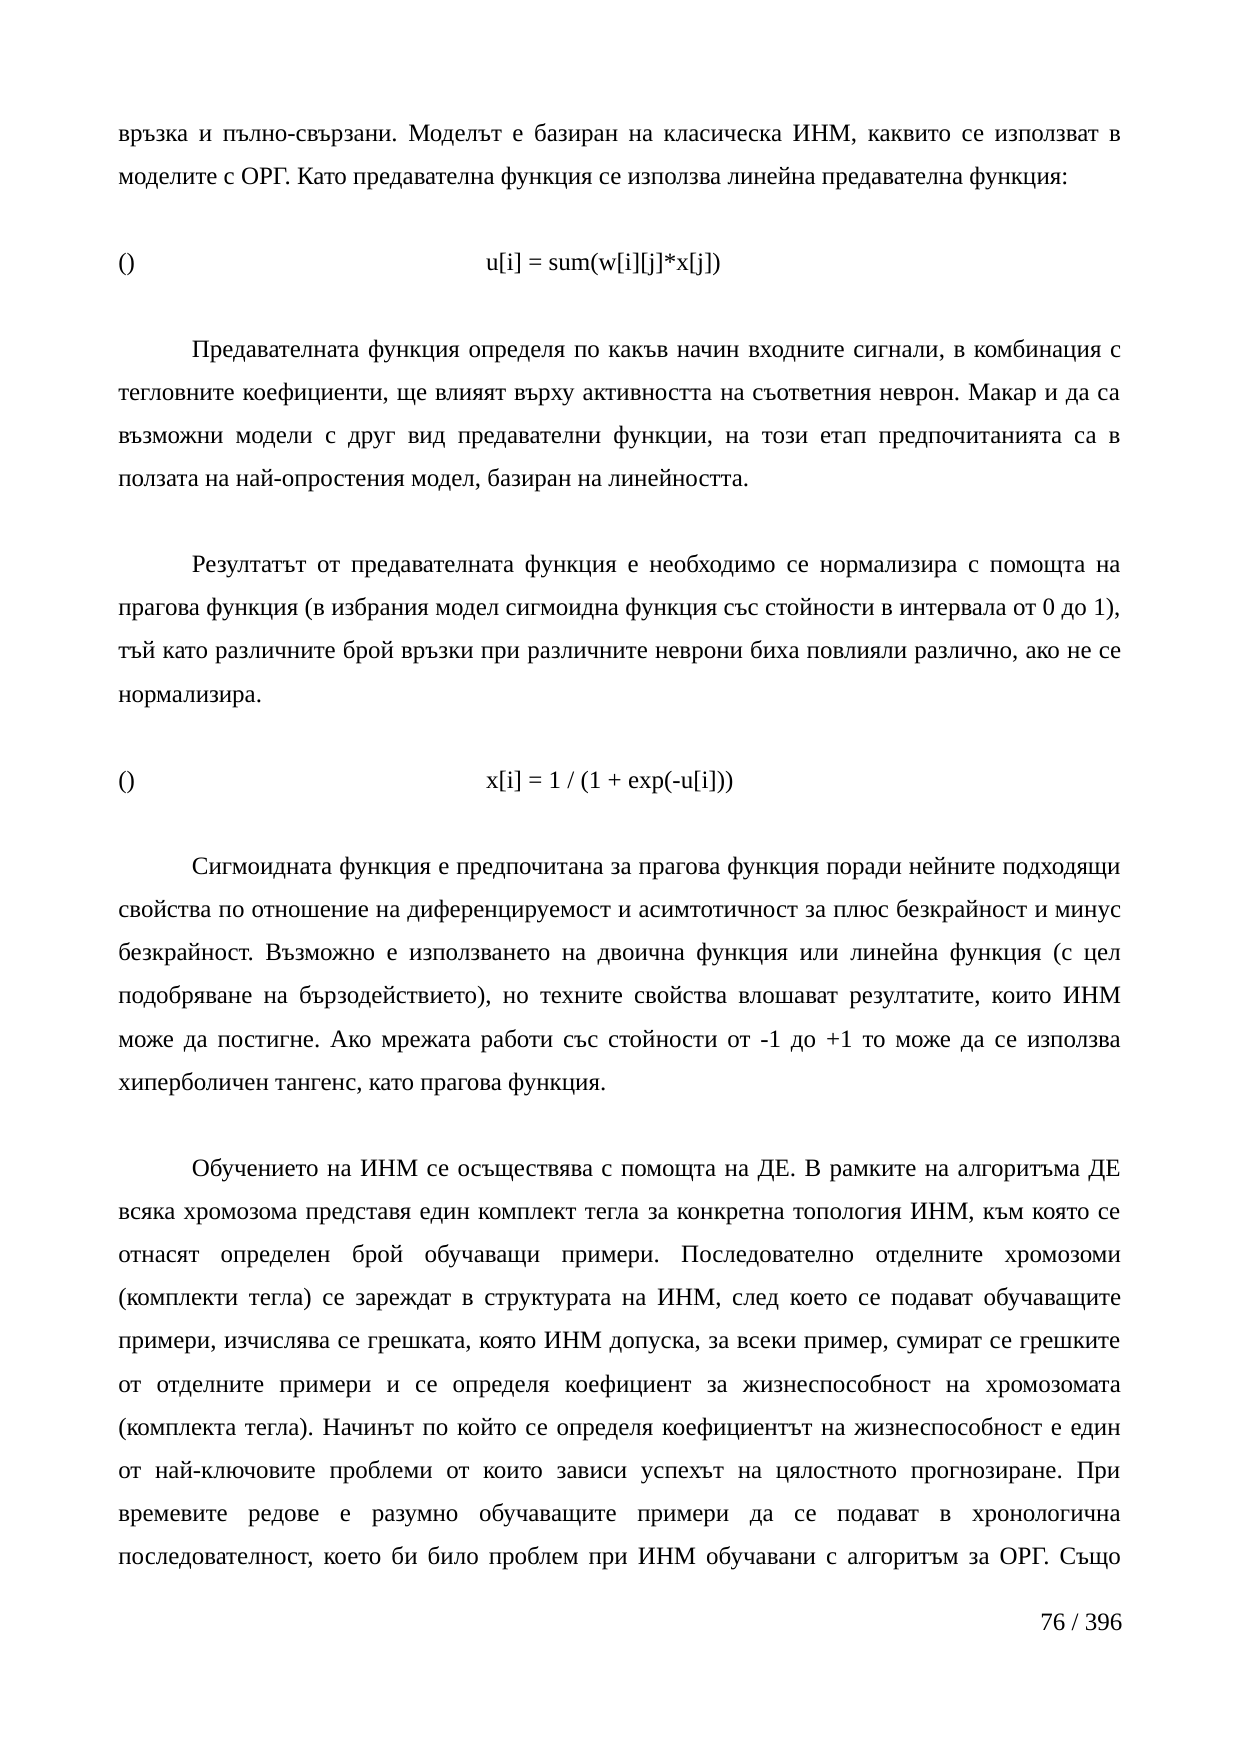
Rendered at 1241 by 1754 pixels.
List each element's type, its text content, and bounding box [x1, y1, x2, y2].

text () x[i] = 1 / (1 + exp(-u[i])) [118, 765, 1122, 794]
text Обучението на ИНМ се осъществява с помощта на ДЕ. В рамките на алгоритъма ДЕ всяка хромозома представя един комплект тегла за конкретна топология ИНМ, към която се отнасят определен брой обучаващи примери. Последователно отделните хромозоми (комплекти тегла) се зареждат в структурата на ИНМ, след което се подават обучаващите примери, изчислява се грешката, която ИНМ допуска, за всеки пример, сумират се грешките от отделните примери и се определя коефициент за жизнеспособност на хромозомата (комплекта тегла). Начинът по който се определя коефициентът на жизнеспособност е един от най-ключовите проблеми от които зависи успехът на цялостното прогнозиране. При времевите редове е разумно обучаващите примери да се подават в хронологична последователност, което би било проблем при ИНМ обучавани с алгоритъм за ОРГ. Също [118, 1153, 1122, 1570]
text Сигмоидната функция е предпочитана за прагова функция поради нейните подходящи свойства по отношение на диференцируемост и асимтотичност за плюс безкрайност и минус безкрайност. Възможно е използването на двоична функция или линейна функция (с цел подобряване на бързодействието), но техните свойства влошават резултатите, които ИНМ може да постигне. Ако мрежата работи със стойности от -1 до +1 то може да се използва хиперболичен тангенс, като прагова функция. [118, 851, 1122, 1096]
text Предавателната функция определя по какъв начин входните сигнали, в комбинация с тегловните коефициенти, ще влияят върху активността на съответния неврон. Макар и да са възможни модели с друг вид предавателни функции, на този етап предпочитанията са в ползата на най-опростения модел, базиран на линейността. [118, 334, 1122, 492]
text връзка и пълно-свързани. Моделът е базиран на класическа ИНМ, каквито се използват в моделите с ОРГ. Като предавателна функция се използва линейна предавателна функция: [118, 118, 1122, 190]
text () u[i] = sum(w[i][j]*x[j]) [118, 247, 1122, 276]
text Резултатът от предавателната функция е необходимо се нормализира с помощта на прагова функция (в избрания модел сигмоидна функция със стойности в интервала от 0 до 1), тъй като различните брой връзки при различните неврони биха повлияли различно, ако не се нормализира. [118, 549, 1122, 707]
